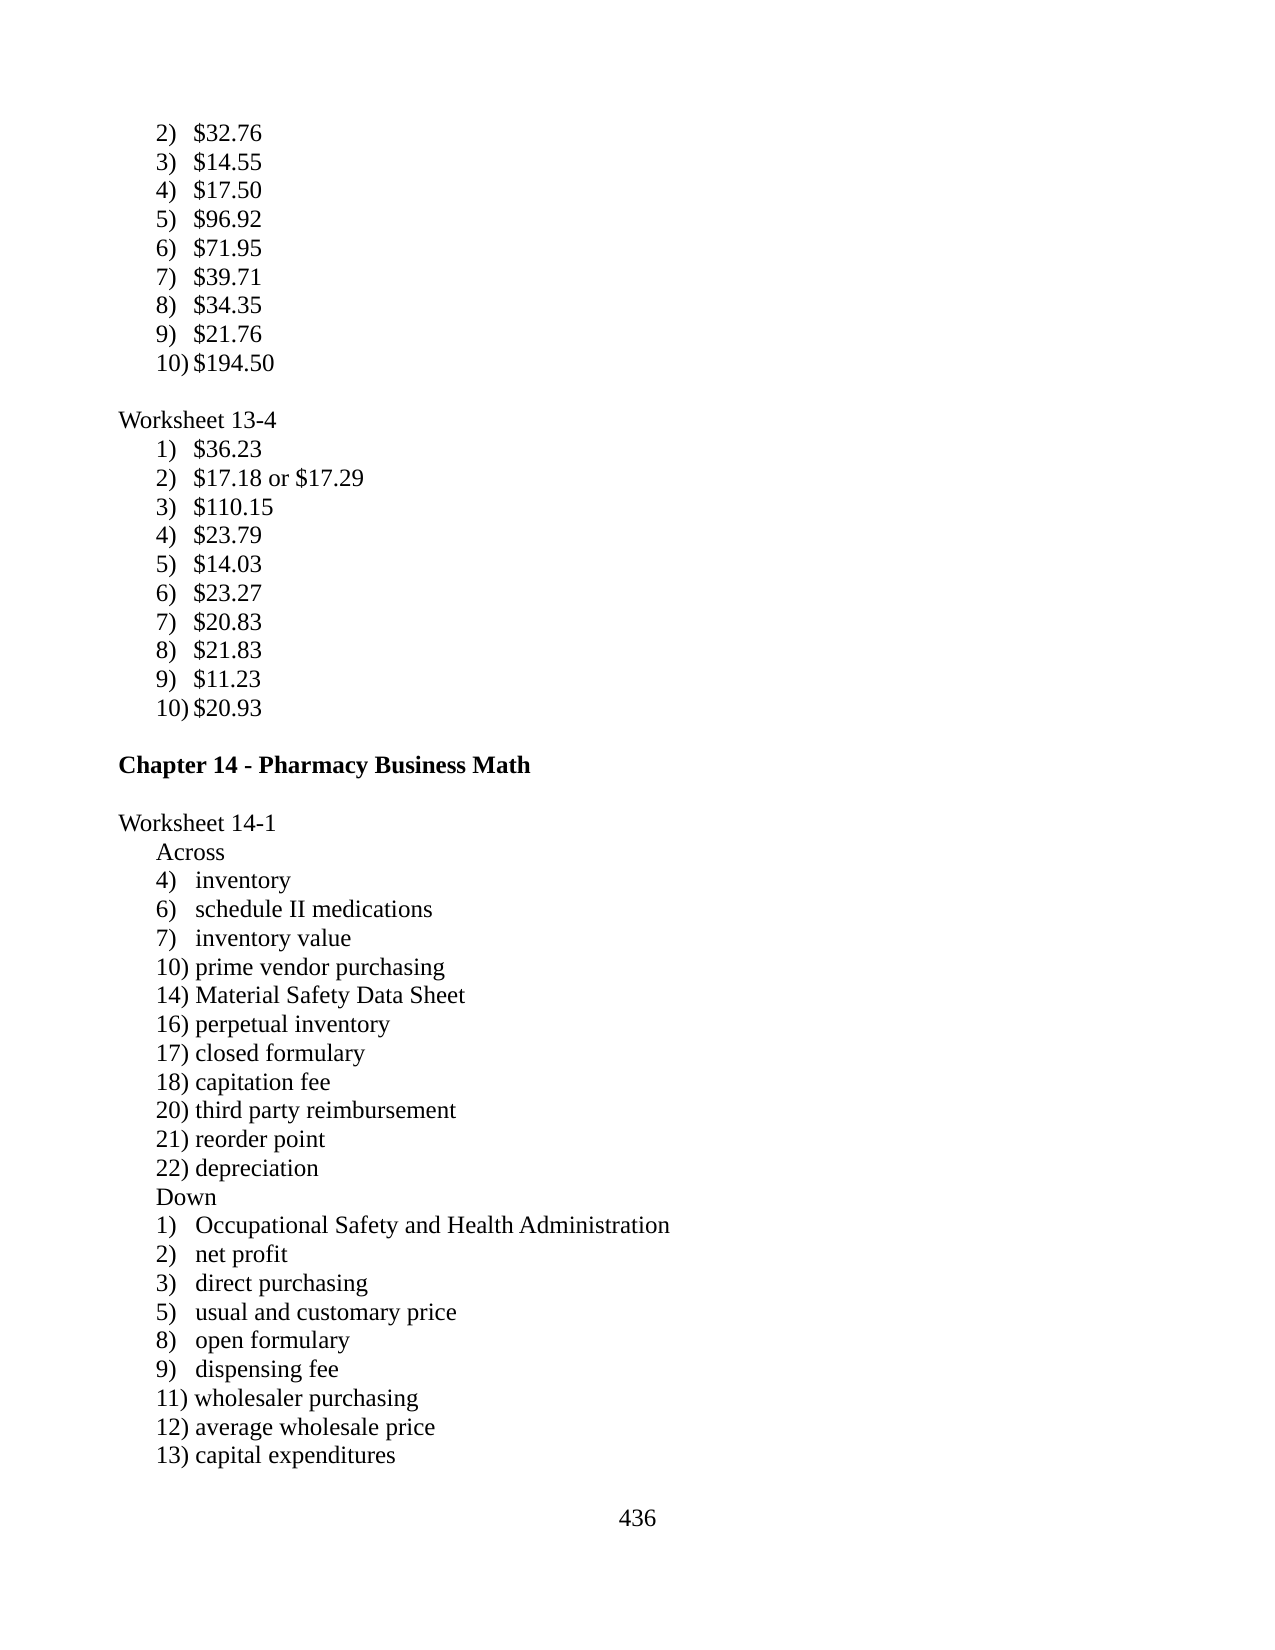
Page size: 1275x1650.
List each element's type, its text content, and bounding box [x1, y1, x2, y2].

list $34.35 [156, 291, 1157, 319]
text Across [156, 837, 1157, 866]
text 9) dispensing fee [156, 1354, 1157, 1383]
text 3) direct purchasing [156, 1268, 1157, 1297]
text 7) inventory value [156, 923, 1157, 952]
text 21) reorder point [156, 1124, 1157, 1153]
text 5) usual and customary price [156, 1297, 1157, 1326]
list $36.23 [156, 434, 1157, 463]
list $110.15 [156, 492, 1157, 521]
list $23.79 [156, 521, 1157, 549]
text Worksheet 13-4 [118, 406, 1157, 434]
text 16) perpetual inventory [156, 1009, 1157, 1038]
list $21.83 [156, 636, 1157, 664]
list $20.83 [156, 607, 1157, 636]
text Worksheet 14-1 [118, 808, 1157, 837]
text Down [156, 1182, 1157, 1211]
text 4) inventory [156, 866, 1157, 894]
text 2) net profit [156, 1239, 1157, 1268]
text 22) depreciation [156, 1153, 1157, 1182]
list $20.93 [156, 693, 1157, 722]
list $39.71 [156, 262, 1157, 291]
list $71.95 [156, 233, 1157, 262]
list $21.76 [156, 319, 1157, 348]
text 17) closed formulary [156, 1038, 1157, 1067]
text 11) wholesaler purchasing [156, 1383, 1157, 1412]
text 12) average wholesale price [156, 1412, 1157, 1441]
list $23.27 [156, 578, 1157, 607]
list $14.55 [156, 147, 1157, 176]
list $17.18 or $17.29 [156, 463, 1157, 492]
list $32.76 [156, 118, 1157, 147]
text 6) schedule II medications [156, 894, 1157, 923]
list $14.03 [156, 549, 1157, 578]
text 20) third party reimbursement [156, 1096, 1157, 1124]
text 18) capitation fee [156, 1067, 1157, 1096]
text 13) capital expenditures [156, 1441, 1157, 1469]
text 8) open formulary [156, 1326, 1157, 1354]
text 1) Occupational Safety and Health Administration [156, 1211, 1157, 1239]
list $96.92 [156, 204, 1157, 233]
text 14) Material Safety Data Sheet [156, 981, 1157, 1009]
list $17.50 [156, 176, 1157, 204]
list $11.23 [156, 664, 1157, 693]
text 10) prime vendor purchasing [156, 952, 1157, 981]
list $194.50 [156, 348, 1157, 377]
text Chapter 14 - Pharmacy Business Math [118, 751, 1157, 779]
